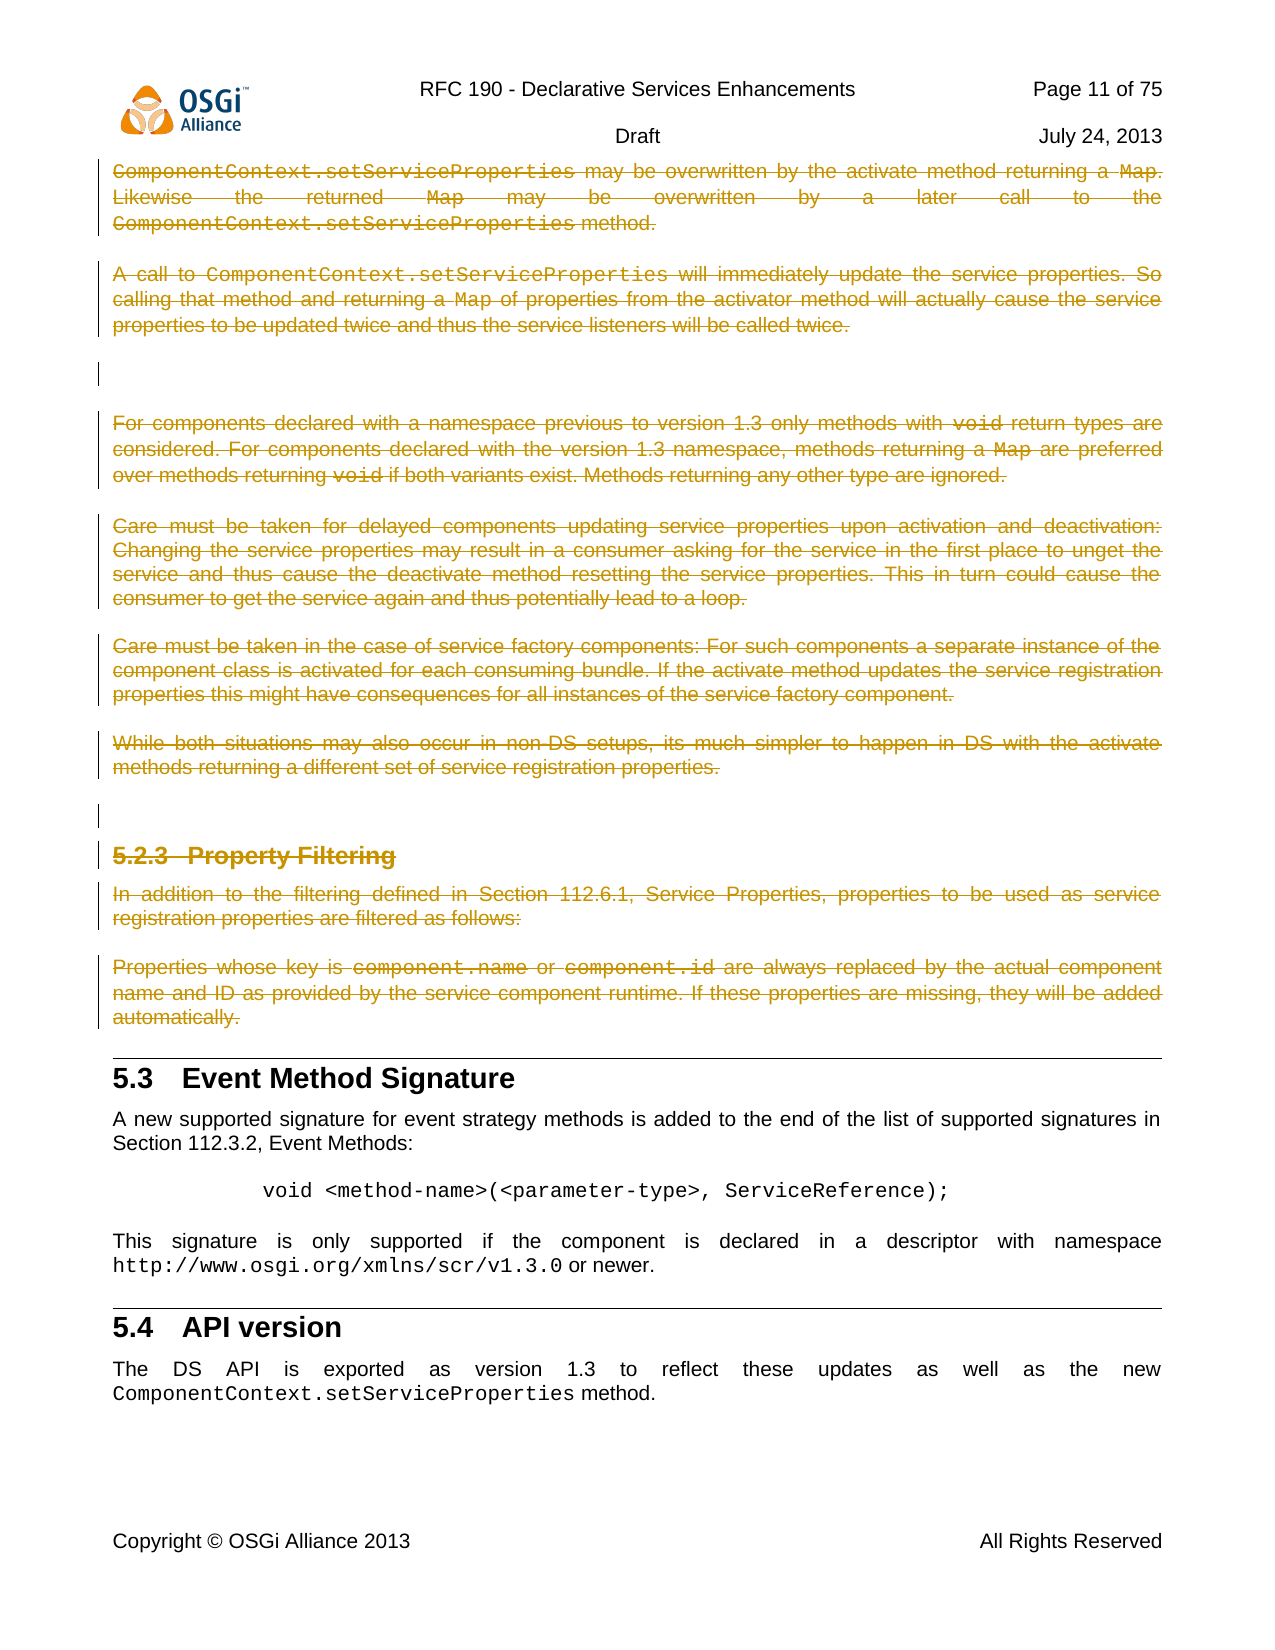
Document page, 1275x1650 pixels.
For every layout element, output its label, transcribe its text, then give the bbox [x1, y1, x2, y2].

subtitle API version [112, 1309, 1162, 1344]
picture [113, 78, 257, 142]
text A new supported signature for event strategy methods is added to the end of the list of supported signatures in Section 112.3.2, Event Methods: [112, 1107, 1162, 1155]
text The DS API is exported as version 1.3 to reflect these updates as well as the new ComponentContext.setServiceProperties method. [112, 1357, 1162, 1406]
list void <method-name>(<parameter-type>, ServiceReference); [225, 1180, 1162, 1203]
subtitle Event Method Signature [112, 1059, 1162, 1094]
text This signature is only supported if the component is declared in a descriptor with namespace http://www.osgi.org/xmlns/scr/v1.3.0 or newer. [112, 1228, 1162, 1278]
